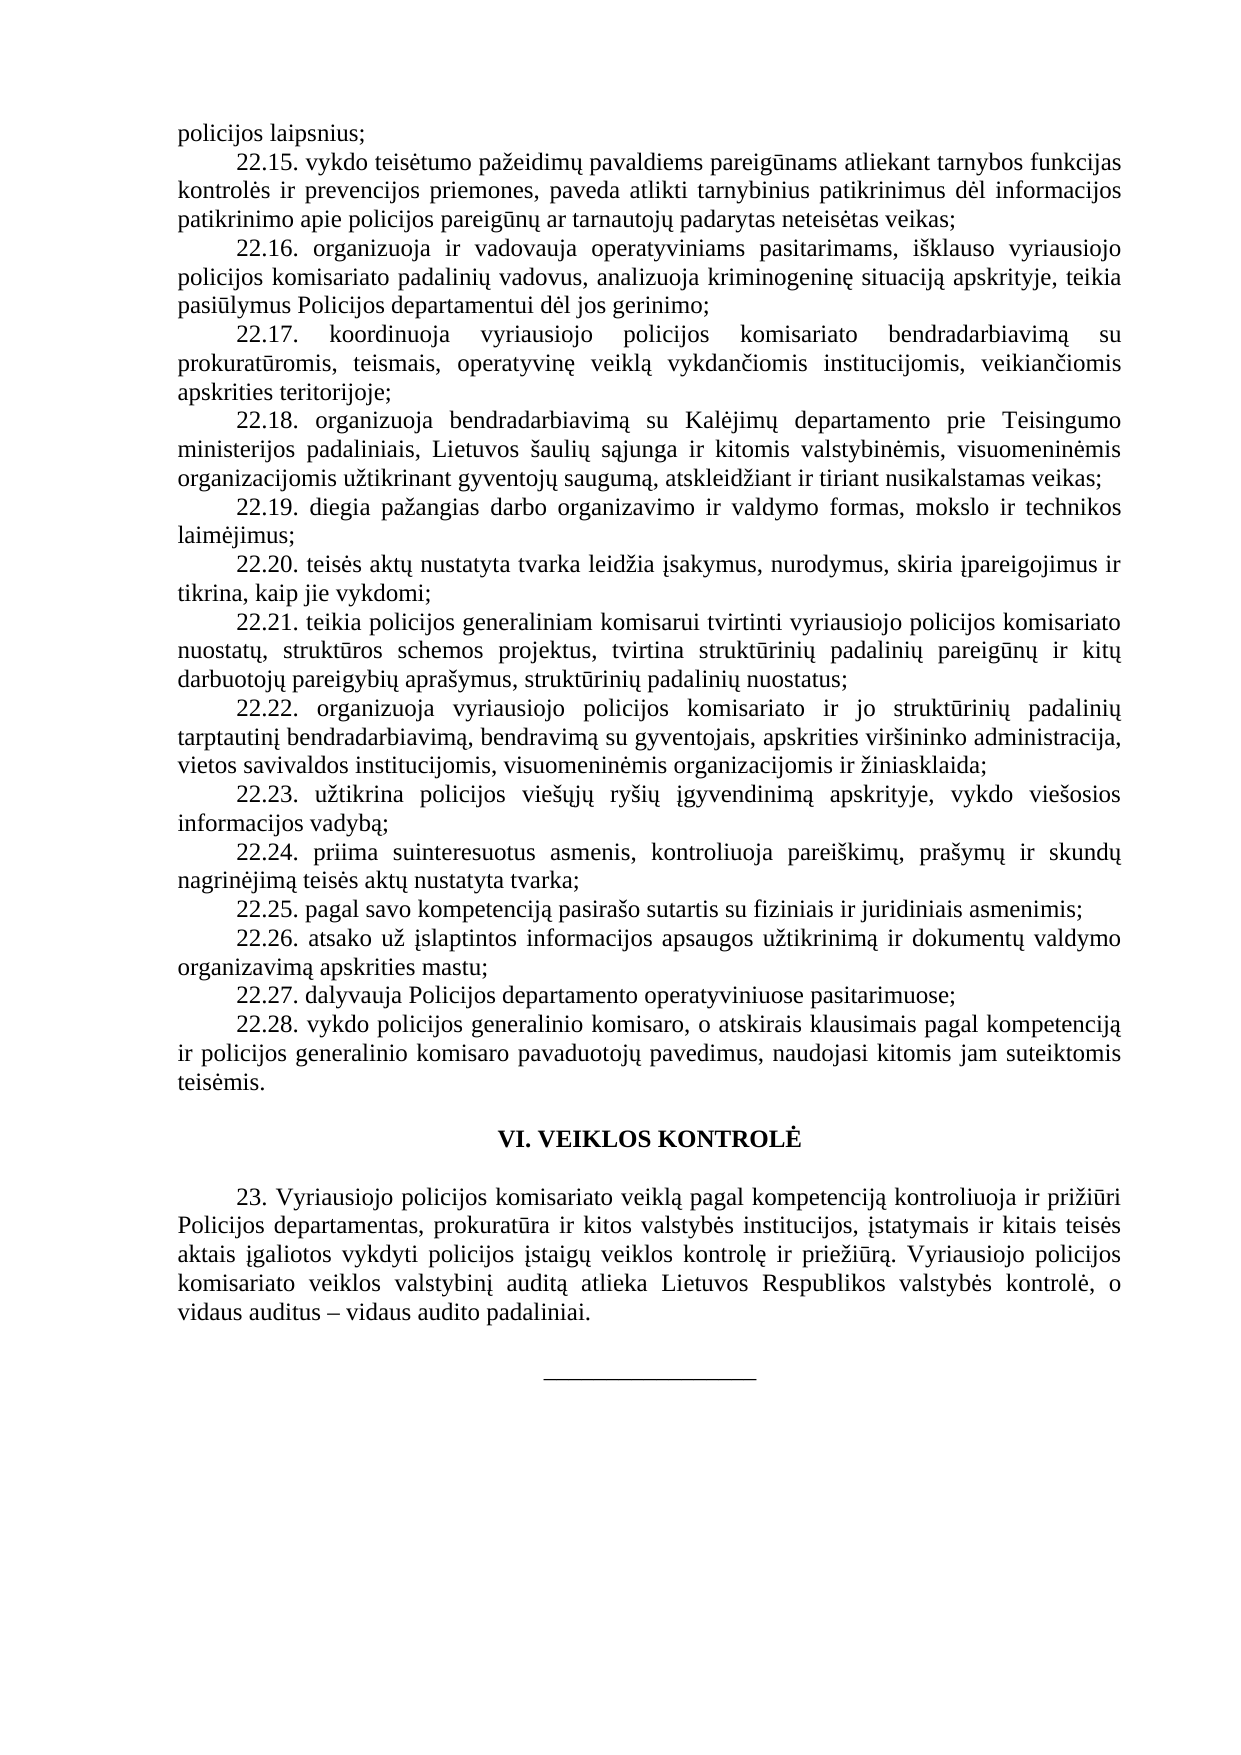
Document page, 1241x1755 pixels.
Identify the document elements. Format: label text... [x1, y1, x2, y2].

text 22.21. teikia policijos generaliniam komisarui tvirtinti vyriausiojo policijos komisariato nuostatų, struktūros schemos projektus, tvirtina struktūrinių padalinių pareigūnų ir kitų darbuotojų pareigybių aprašymus, struktūrinių padalinių nuostatus; [177, 607, 1122, 693]
text 22.25. pagal savo kompetenciją pasirašo sutartis su fiziniais ir juridiniais asmenimis; [177, 894, 1122, 923]
text 23. Vyriausiojo policijos komisariato veiklą pagal kompetenciją kontroliuoja ir prižiūri Policijos departamentas, prokuratūra ir kitos valstybės institucijos, įstatymais ir kitais teisės aktais įgaliotos vykdyti policijos įstaigų veiklos kontrolę ir priežiūrą. Vyriausiojo policijos komisariato veiklos valstybinį auditą atlieka Lietuvos Respublikos valstybės kontrolė, o vidaus auditus – vidaus audito padaliniai. [177, 1182, 1122, 1326]
text 22.16. organizuoja ir vadovauja operatyviniams pasitarimams, išklauso vyriausiojo policijos komisariato padalinių vadovus, analizuoja kriminogeninę situaciją apskrityje, teikia pasiūlymus Policijos departamentui dėl jos gerinimo; [177, 233, 1122, 319]
text 22.17. koordinuoja vyriausiojo policijos komisariato bendradarbiavimą su prokuratūromis, teismais, operatyvinę veiklą vykdančiomis institucijomis, veikiančiomis apskrities teritorijoje; [177, 319, 1122, 406]
text 22.19. diegia pažangias darbo organizavimo ir valdymo formas, mokslo ir technikos laimėjimus; [177, 492, 1122, 549]
text 22.26. atsako už įslaptintos informacijos apsaugos užtikrinimą ir dokumentų valdymo organizavimą apskrities mastu; [177, 923, 1122, 981]
text VI. VEIKLOS KONTROLĖ [177, 1124, 1122, 1153]
text 22.22. organizuoja vyriausiojo policijos komisariato ir jo struktūrinių padalinių tarptautinį bendradarbiavimą, bendravimą su gyventojais, apskrities viršininko administracija, vietos savivaldos institucijomis, visuomeninėmis organizacijomis ir žiniasklaida; [177, 693, 1122, 779]
text 22.28. vykdo policijos generalinio komisaro, o atskirais klausimais pagal kompetenciją ir policijos generalinio komisaro pavaduotojų pavedimus, naudojasi kitomis jam suteiktomis teisėmis. [177, 1009, 1122, 1096]
text policijos laipsnius; [177, 118, 1122, 147]
text 22.27. dalyvauja Policijos departamento operatyviniuose pasitarimuose; [177, 981, 1122, 1009]
text 22.23. užtikrina policijos viešųjų ryšių įgyvendinimą apskrityje, vykdo viešosios informacijos vadybą; [177, 779, 1122, 837]
text 22.18. organizuoja bendradarbiavimą su Kalėjimų departamento prie Teisingumo ministerijos padaliniais, Lietuvos šaulių sąjunga ir kitomis valstybinėmis, visuomeninėmis organizacijomis užtikrinant gyventojų saugumą, atskleidžiant ir tiriant nusikalstamas veikas; [177, 406, 1122, 492]
text 22.15. vykdo teisėtumo pažeidimų pavaldiems pareigūnams atliekant tarnybos funkcijas kontrolės ir prevencijos priemones, paveda atlikti tarnybinius patikrinimus dėl informacijos patikrinimo apie policijos pareigūnų ar tarnautojų padarytas neteisėtas veikas; [177, 147, 1122, 233]
text _________________ [177, 1354, 1122, 1383]
text 22.24. priima suinteresuotus asmenis, kontroliuoja pareiškimų, prašymų ir skundų nagrinėjimą teisės aktų nustatyta tvarka; [177, 837, 1122, 894]
text 22.20. teisės aktų nustatyta tvarka leidžia įsakymus, nurodymus, skiria įpareigojimus ir tikrina, kaip jie vykdomi; [177, 549, 1122, 607]
